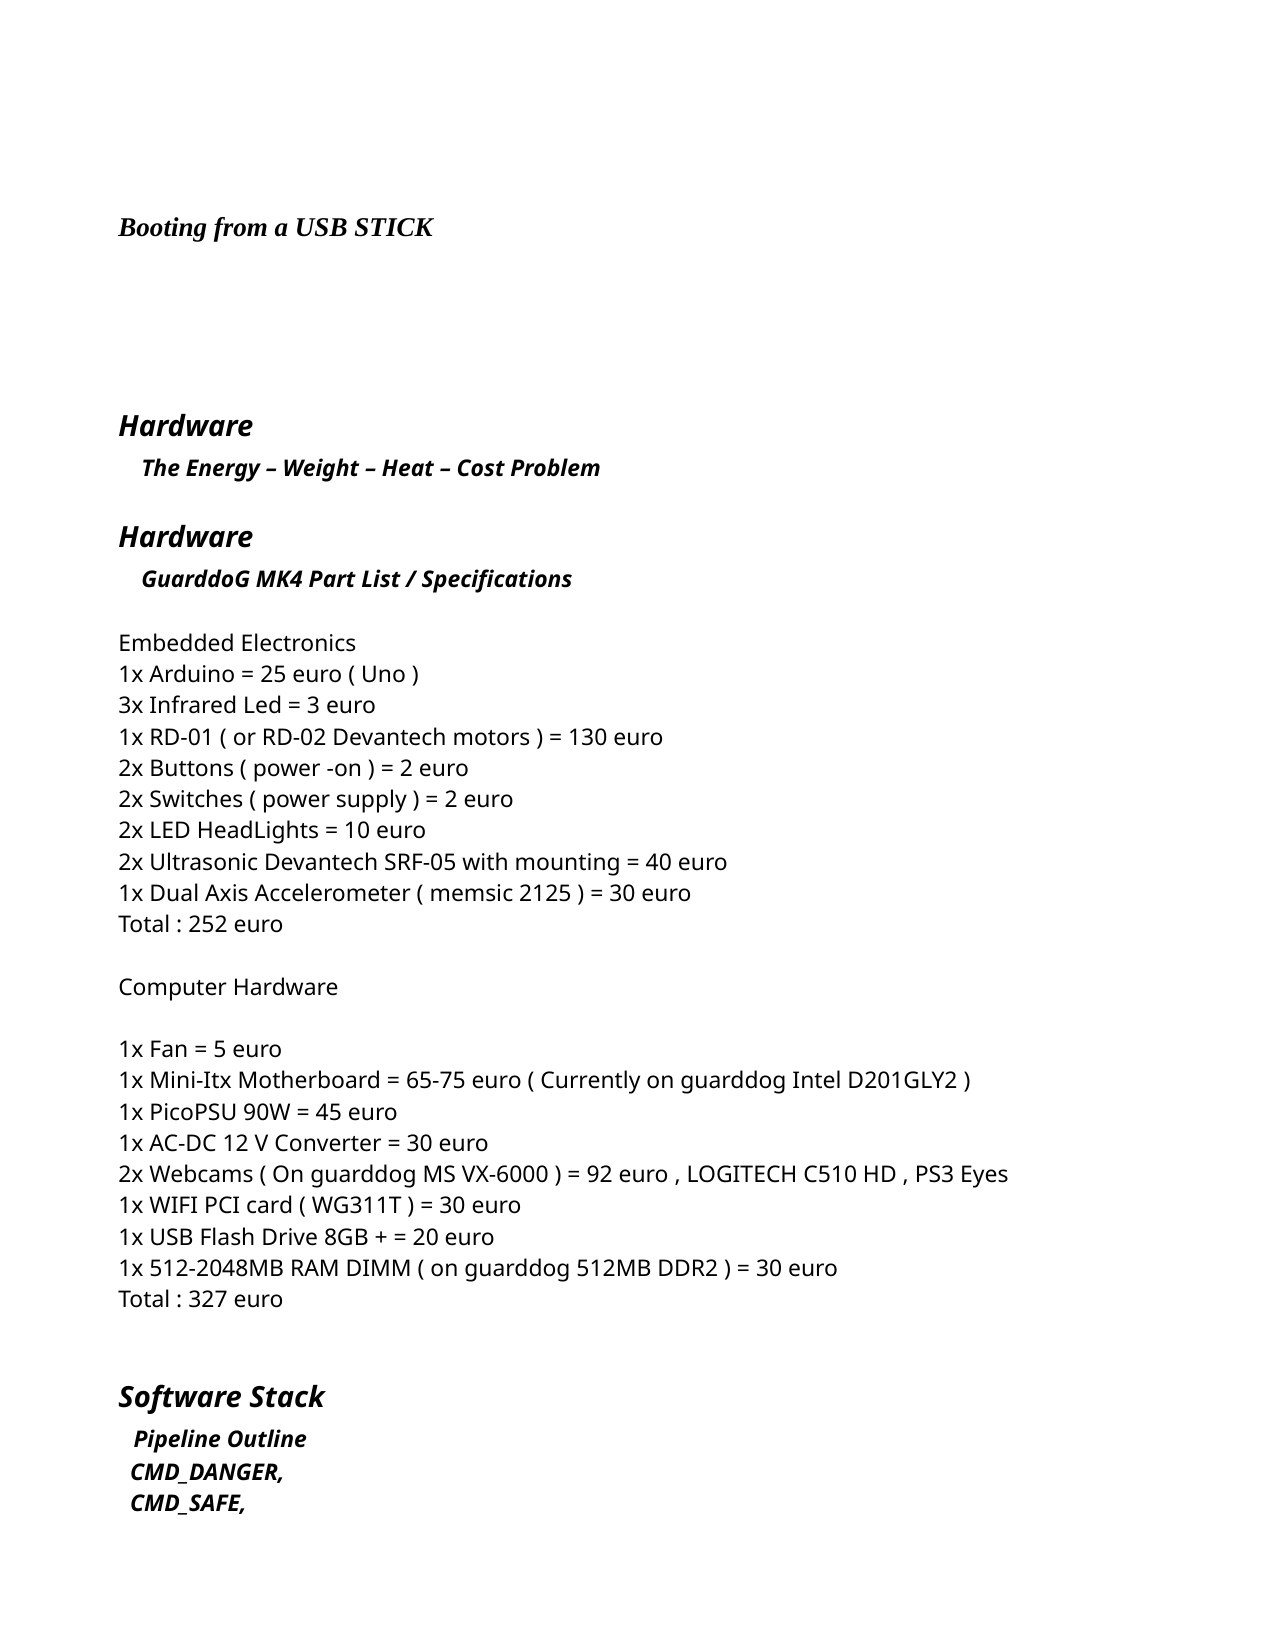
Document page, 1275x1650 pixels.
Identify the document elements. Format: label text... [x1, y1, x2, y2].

text CMD_DANGER, [118, 1456, 1157, 1487]
text CMD_SAFE, [118, 1487, 1157, 1519]
text Hardware [118, 516, 1157, 556]
text Software Stack [118, 1377, 1157, 1416]
text Hardware [118, 406, 1157, 445]
text Booting from a USB STICK [118, 212, 1157, 243]
text Embedded Electronics 1x Arduino = 25 euro ( Uno ) 3x Infrared Led = 3 euro 1x RD-01 ( or RD-02 Devantech motors ) = 130 euro 2x Buttons ( power -on ) = 2 euro 2x Switches ( power supply ) = 2 euro 2x LED HeadLights = 10 euro 2x Ultrasonic Devantech SRF-05 with mounting = 40 euro 1x Dual Axis Accelerometer ( memsic 2125 ) = 30 euro Total : 252 euro Computer Hardware 1x Fan = 5 euro 1x Mini-Itx Motherboard = 65-75 euro ( Currently on guarddog Intel D201GLY2 ) 1x PicoPSU 90W = 45 euro 1x AC-DC 12 V Converter = 30 euro 2x Webcams ( On guarddog MS VX-6000 ) = 92 euro , LOGITECH C510 HD , PS3 Eyes 1x WIFI PCI card ( WG311T ) = 30 euro 1x USB Flash Drive 8GB + = 20 euro 1x 512-2048MB RAM DIMM ( on guarddog 512MB DDR2 ) = 30 euro Total : 327 euro [118, 596, 1157, 1346]
text The Energy – Weight – Heat – Cost Problem [118, 445, 1157, 485]
text Pipeline Outline [118, 1416, 1157, 1456]
text GuarddoG MK4 Part List / Specifications [118, 556, 1157, 596]
